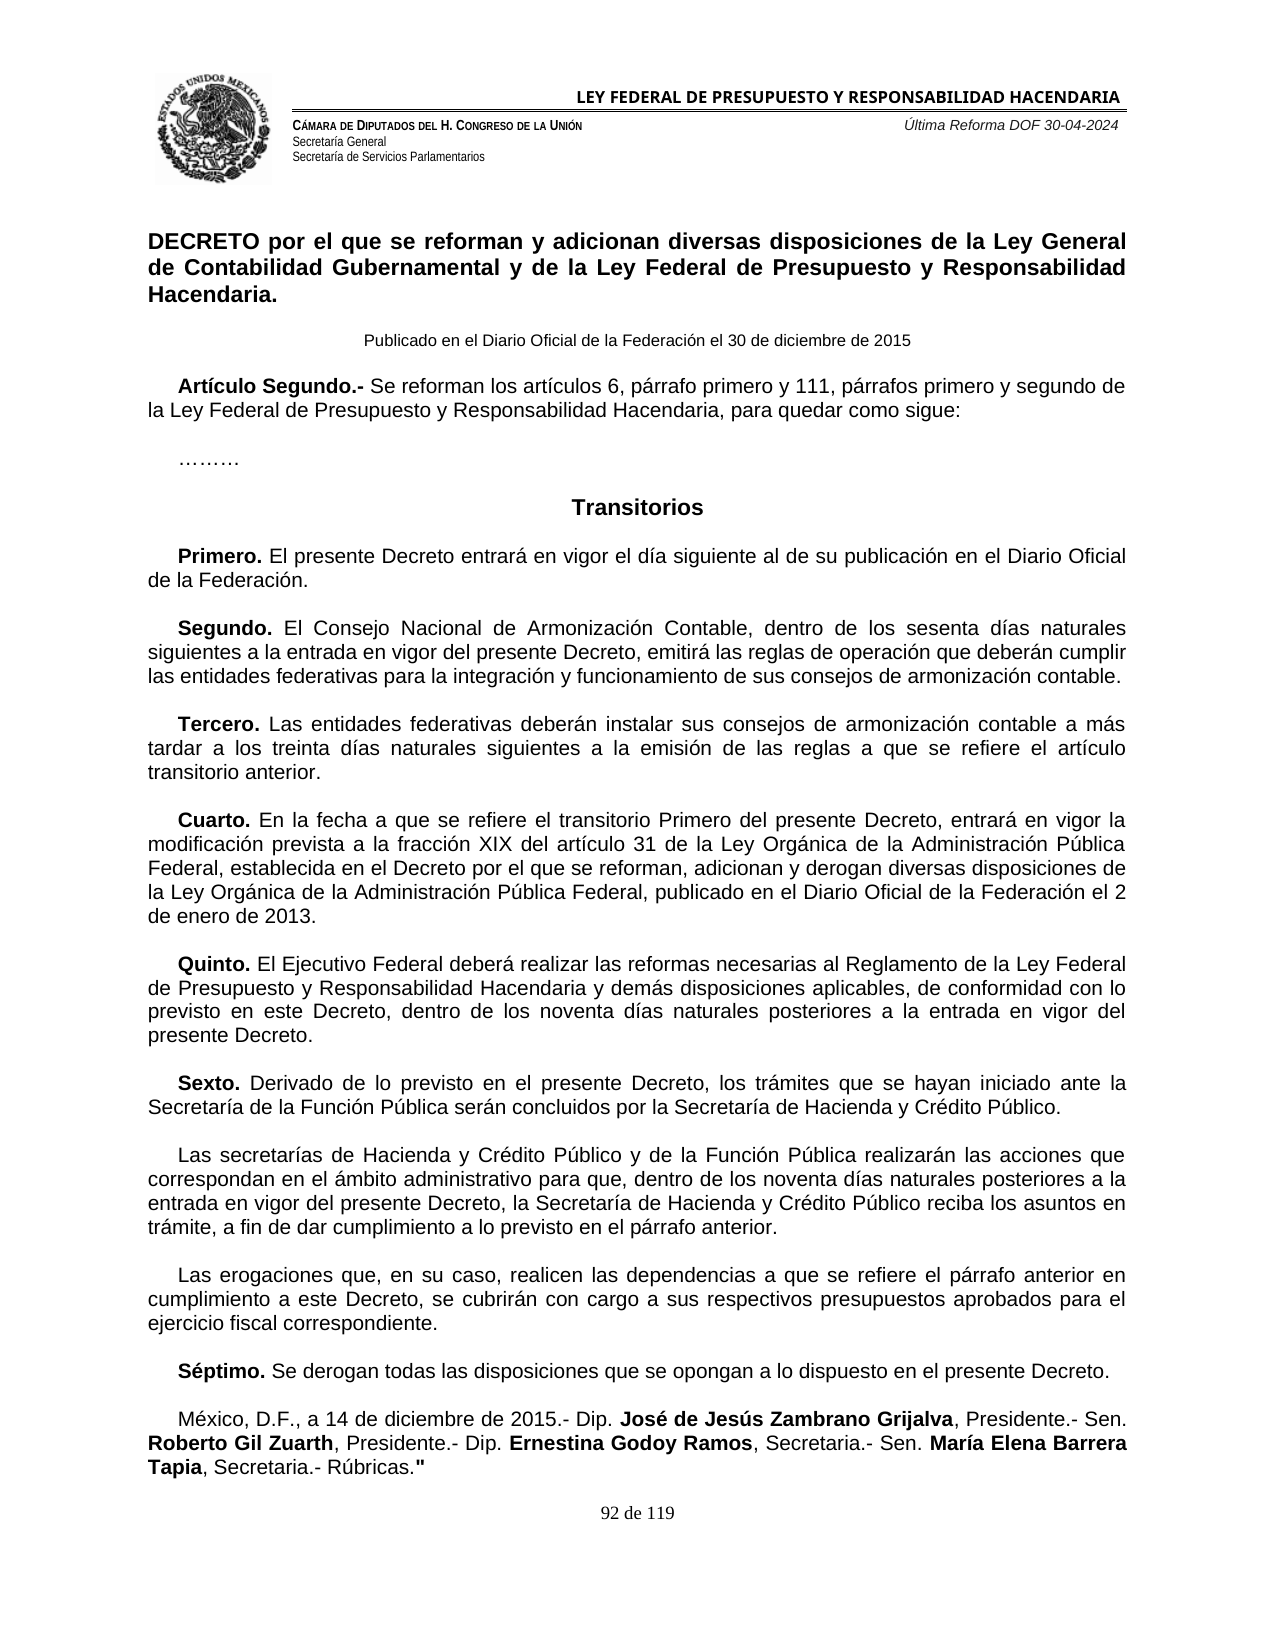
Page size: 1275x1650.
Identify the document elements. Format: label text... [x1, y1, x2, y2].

text Artículo Segundo.- Se reforman los artículos 6, párrafo primero y 111, párrafos primero y segundo de la Ley Federal de Presupuesto y Responsabilidad Hacendaria, para quedar como sigue: [148, 374, 1127, 422]
text Primero. El presente Decreto entrará en vigor el día siguiente al de su publicación en el Diario Oficial de la Federación. [148, 544, 1127, 592]
text Quinto. El Ejecutivo Federal deberá realizar las reformas necesarias al Reglamento de la Ley Federal de Presupuesto y Responsabilidad Hacendaria y demás disposiciones aplicables, de conformidad con lo previsto en este Decreto, dentro de los noventa días naturales posteriores a la entrada en vigor del presente Decreto. [148, 951, 1127, 1047]
text Sexto. Derivado de lo previsto en el presente Decreto, los trámites que se hayan iniciado ante la Secretaría de la Función Pública serán concluidos por la Secretaría de Hacienda y Crédito Público. [148, 1071, 1127, 1119]
text Las erogaciones que, en su caso, realicen las dependencias a que se refiere el párrafo anterior en cumplimiento a este Decreto, se cubrirán con cargo a sus respectivos presupuestos aprobados para el ejercicio fiscal correspondiente. [148, 1263, 1127, 1335]
text Tercero. Las entidades federativas deberán instalar sus consejos de armonización contable a más tardar a los treinta días naturales siguientes a la emisión de las reglas a que se refiere el artículo transitorio anterior. [148, 712, 1127, 784]
text México, D.F., a 14 de diciembre de 2015.- Dip. José de Jesús Zambrano Grijalva, Presidente.- Sen. Roberto Gil Zuarth, Presidente.- Dip. Ernestina Godoy Ramos, Secretaria.- Sen. María Elena Barrera Tapia, Secretaria.- Rúbricas." [148, 1407, 1127, 1478]
text Publicado en el Diario Oficial de la Federación el 30 de diciembre de 2015 [148, 331, 1127, 350]
text Las secretarías de Hacienda y Crédito Público y de la Función Pública realizarán las acciones que correspondan en el ámbito administrativo para que, dentro de los noventa días naturales posteriores a la entrada en vigor del presente Decreto, la Secretaría de Hacienda y Crédito Público reciba los asuntos en trámite, a fin de dar cumplimiento a lo previsto en el párrafo anterior. [148, 1143, 1127, 1239]
text ……… [148, 446, 1127, 470]
text DECRETO por el que se reforman y adicionan diversas disposiciones de la Ley General de Contabilidad Gubernamental y de la Ley Federal de Presupuesto y Responsabilidad Hacendaria. [148, 228, 1127, 307]
text Cuarto. En la fecha a que se refiere el transitorio Primero del presente Decreto, entrará en vigor la modificación prevista a la fracción XIX del artículo 31 de la Ley Orgánica de la Administración Pública Federal, establecida en el Decreto por el que se reforman, adicionan y derogan diversas disposiciones de la Ley Orgánica de la Administración Pública Federal, publicado en el Diario Oficial de la Federación el 2 de enero de 2013. [148, 808, 1127, 927]
text Transitorios [148, 494, 1127, 520]
text Segundo. El Consejo Nacional de Armonización Contable, dentro de los sesenta días naturales siguientes a la entrada en vigor del presente Decreto, emitirá las reglas de operación que deberán cumplir las entidades federativas para la integración y funcionamiento de sus consejos de armonización contable. [148, 616, 1127, 688]
text Séptimo. Se derogan todas las disposiciones que se opongan a lo dispuesto en el presente Decreto. [148, 1359, 1127, 1383]
